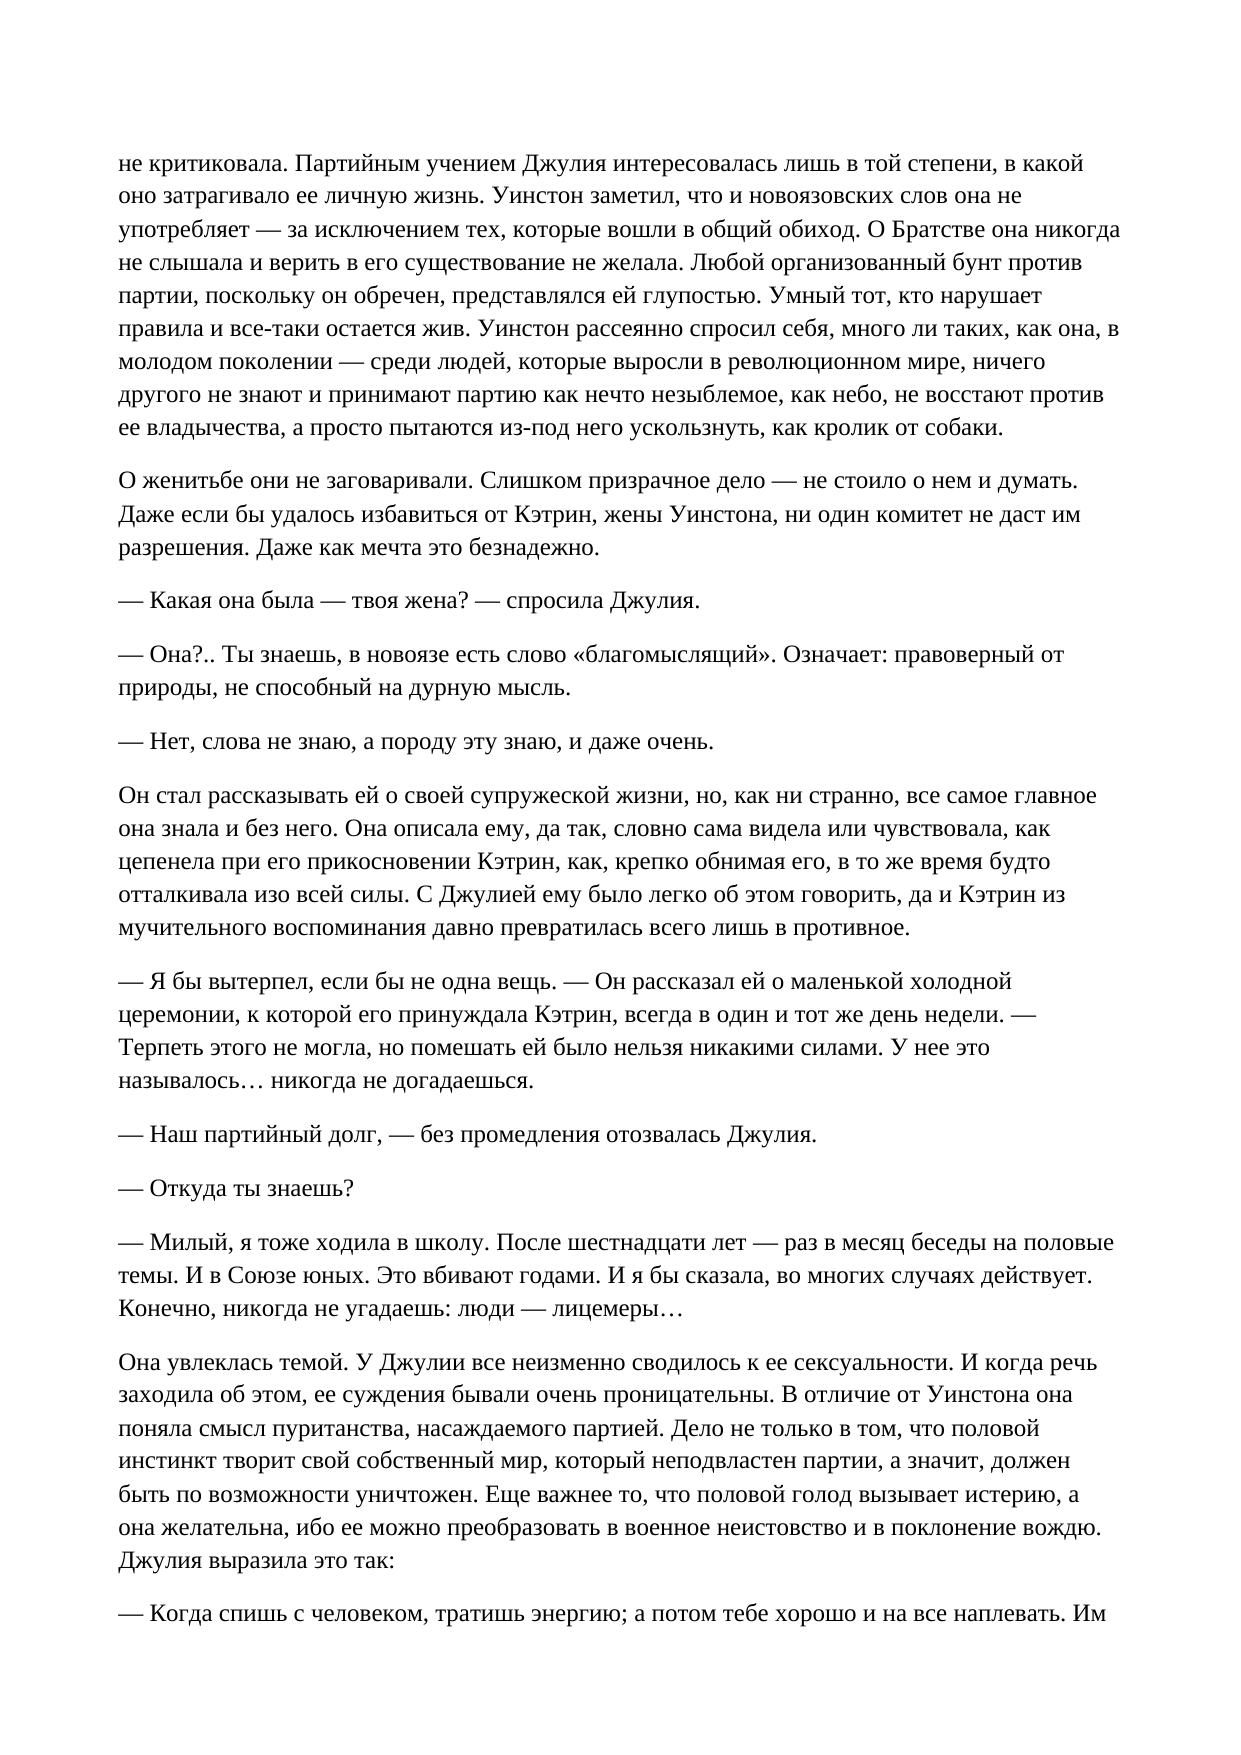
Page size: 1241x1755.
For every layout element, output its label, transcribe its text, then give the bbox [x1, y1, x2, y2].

text — Какая она была — твоя жена? — спросила Джулия. [118, 586, 1122, 614]
text — Откуда ты знаешь? [118, 1173, 1122, 1202]
text не критиковала. Партийным учением Джулия интересовалась лишь в той степени, в какой оно затрагивало ее личную жизнь. Уинстон заметил, что и новоязовских слов она не употребляет — за исключением тех, которые вошли в общий обиход. О Братстве она никогда не слышала и верить в его существование не желала. Любой организованный бунт против партии, поскольку он обречен, представлялся ей глупостью. Умный тот, кто нарушает правила и все-таки остается жив. Уинстон рассеянно спросил себя, много ли таких, как она, в молодом поколении — среди людей, которые выросли в революционном мире, ничего другого не знают и принимают партию как нечто незыблемое, как небо, не восстают против ее владычества, а просто пытаются из-под него ускользнуть, как кролик от собаки. [118, 148, 1122, 441]
text Он стал рассказывать ей о своей супружеской жизни, но, как ни странно, все самое главное она знала и без него. Она описала ему, да так, словно сама видела или чувствовала, как цепенела при его прикосновении Кэтрин, как, крепко обнимая его, в то же время будто отталкивала изо всей силы. С Джулией ему было легко об этом говорить, да и Кэтрин из мучительного воспоминания давно превратилась всего лишь в противное. [118, 780, 1122, 941]
text Она увлеклась темой. У Джулии все неизменно сводилось к ее сексуальности. И когда речь заходила об этом, ее суждения бывали очень проницательны. В отличие от Уинстона она поняла смысл пуританства, насаждаемого партией. Дело не только в том, что половой инстинкт творит свой собственный мир, который неподвластен партии, а значит, должен быть по возможности уничтожен. Еще важнее то, что половой голод вызывает истерию, а она желательна, ибо ее можно преобразовать в военное неистовство и в поклонение вождю. Джулия выразила это так: [118, 1347, 1122, 1573]
text — Нет, слова не знаю, а породу эту знаю, и даже очень. [118, 726, 1122, 755]
text — Она?.. Ты знаешь, в новоязе есть слово «благомыслящий». Означает: правоверный от природы, не способный на дурную мысль. [118, 639, 1122, 701]
text О женитьбе они не заговаривали. Слишком призрачное дело — не стоило о нем и думать. Даже если бы удалось избавиться от Кэтрин, жены Уинстона, ни один комитет не даст им разрешения. Даже как мечта это безнадежно. [118, 466, 1122, 560]
text — Наш партийный долг, — без промедления отозвалась Джулия. [118, 1119, 1122, 1148]
text — Когда спишь с человеком, тратишь энергию; а потом тебе хорошо и на все наплевать. Им [118, 1598, 1122, 1627]
text — Милый, я тоже ходила в школу. После шестнадцати лет — раз в месяц беседы на половые темы. И в Союзе юных. Это вбивают годами. И я бы сказала, во многих случаях действует. Конечно, никогда не угадаешь: люди — лицемеры… [118, 1227, 1122, 1321]
text — Я бы вытерпел, если бы не одна вещь. — Он рассказал ей о маленькой холодной церемонии, к которой его принуждала Кэтрин, всегда в один и тот же день недели. — Терпеть этого не могла, но помешать ей было нельзя никакими силами. У нее это называлось… никогда не догадаешься. [118, 966, 1122, 1094]
